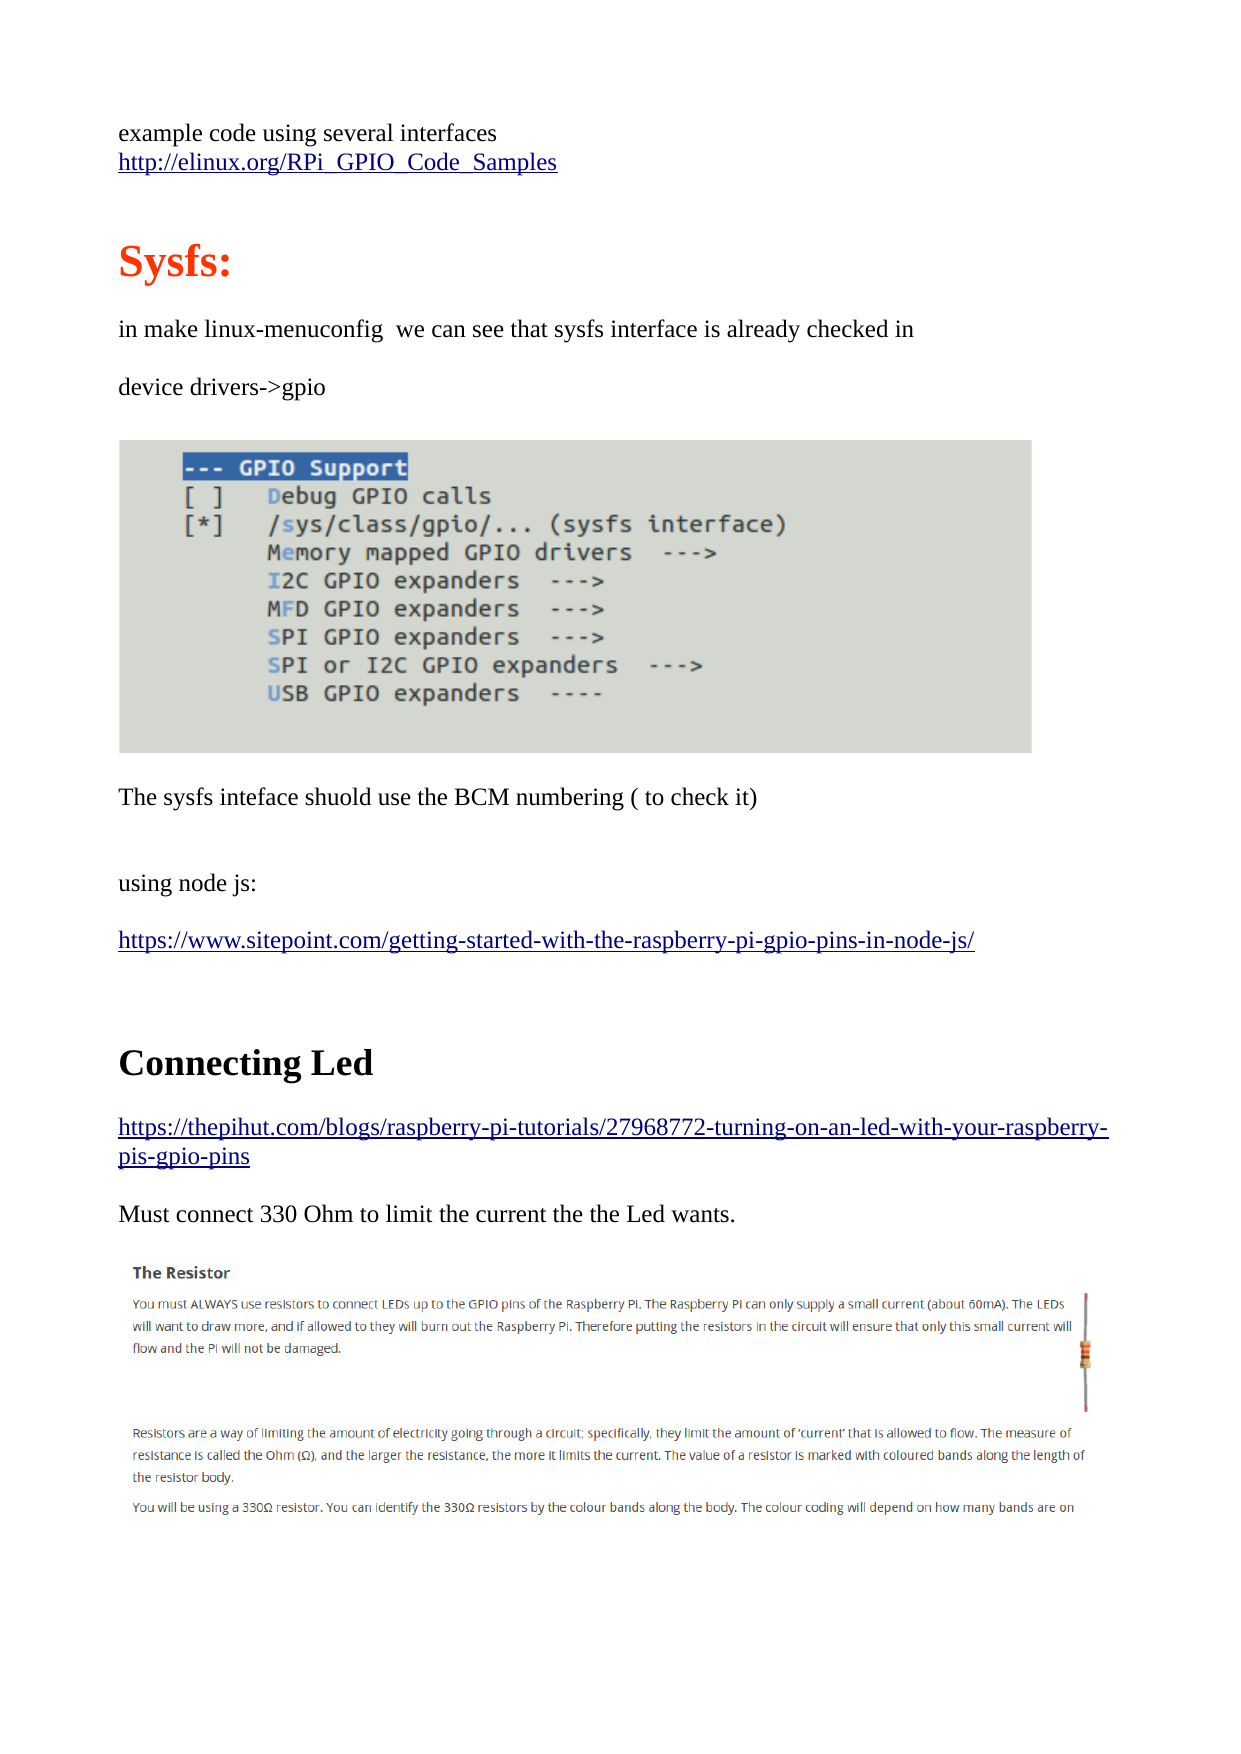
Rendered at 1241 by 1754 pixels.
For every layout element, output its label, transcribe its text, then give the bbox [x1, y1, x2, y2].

text https://thepihut.com/blogs/raspberry-pi-tutorials/27968772-turning-on-an-led-with-your-raspberry-pis-gpio-pins [118, 1112, 1122, 1170]
text device drivers->gpio [118, 372, 1122, 401]
text in make linux-menuconfig we can see that sysfs interface is already checked in [118, 314, 1122, 343]
text http://elinux.org/RPi_GPIO_Code_Samples [118, 147, 1122, 176]
picture [119, 440, 1032, 753]
text example code using several interfaces [118, 118, 1122, 147]
text Must connect 330 Ohm to limit the current the the Led wants. [118, 1199, 1122, 1227]
text https://www.sitepoint.com/getting-started-with-the-raspberry-pi-gpio-pins-in-node-js/ [118, 926, 1122, 954]
text The sysfs inteface shuold use the BCM numbering ( to check it) [118, 782, 1122, 811]
picture [118, 1256, 1123, 1521]
text Sysfs: [118, 233, 1122, 286]
text Connecting Led [118, 1041, 1122, 1084]
text using node js: [118, 868, 1122, 897]
